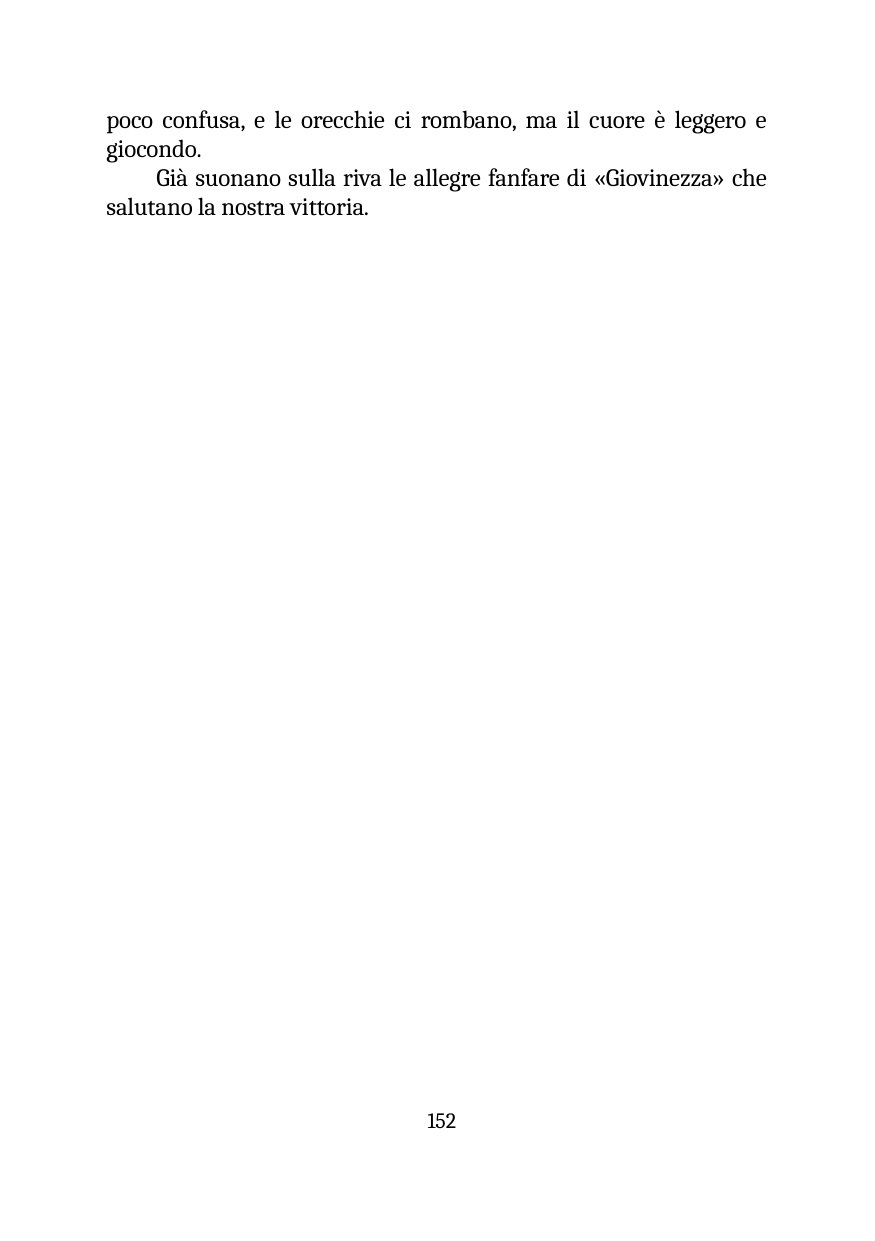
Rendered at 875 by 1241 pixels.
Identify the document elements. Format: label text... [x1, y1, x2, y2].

text poco confusa, e le orecchie ci rombano, ma il cuore è leggero e giocondo. [106, 106, 768, 164]
text Già suonano sulla riva le allegre fanfare di «Giovinezza» che salutano la nostra vittoria. [106, 164, 768, 221]
